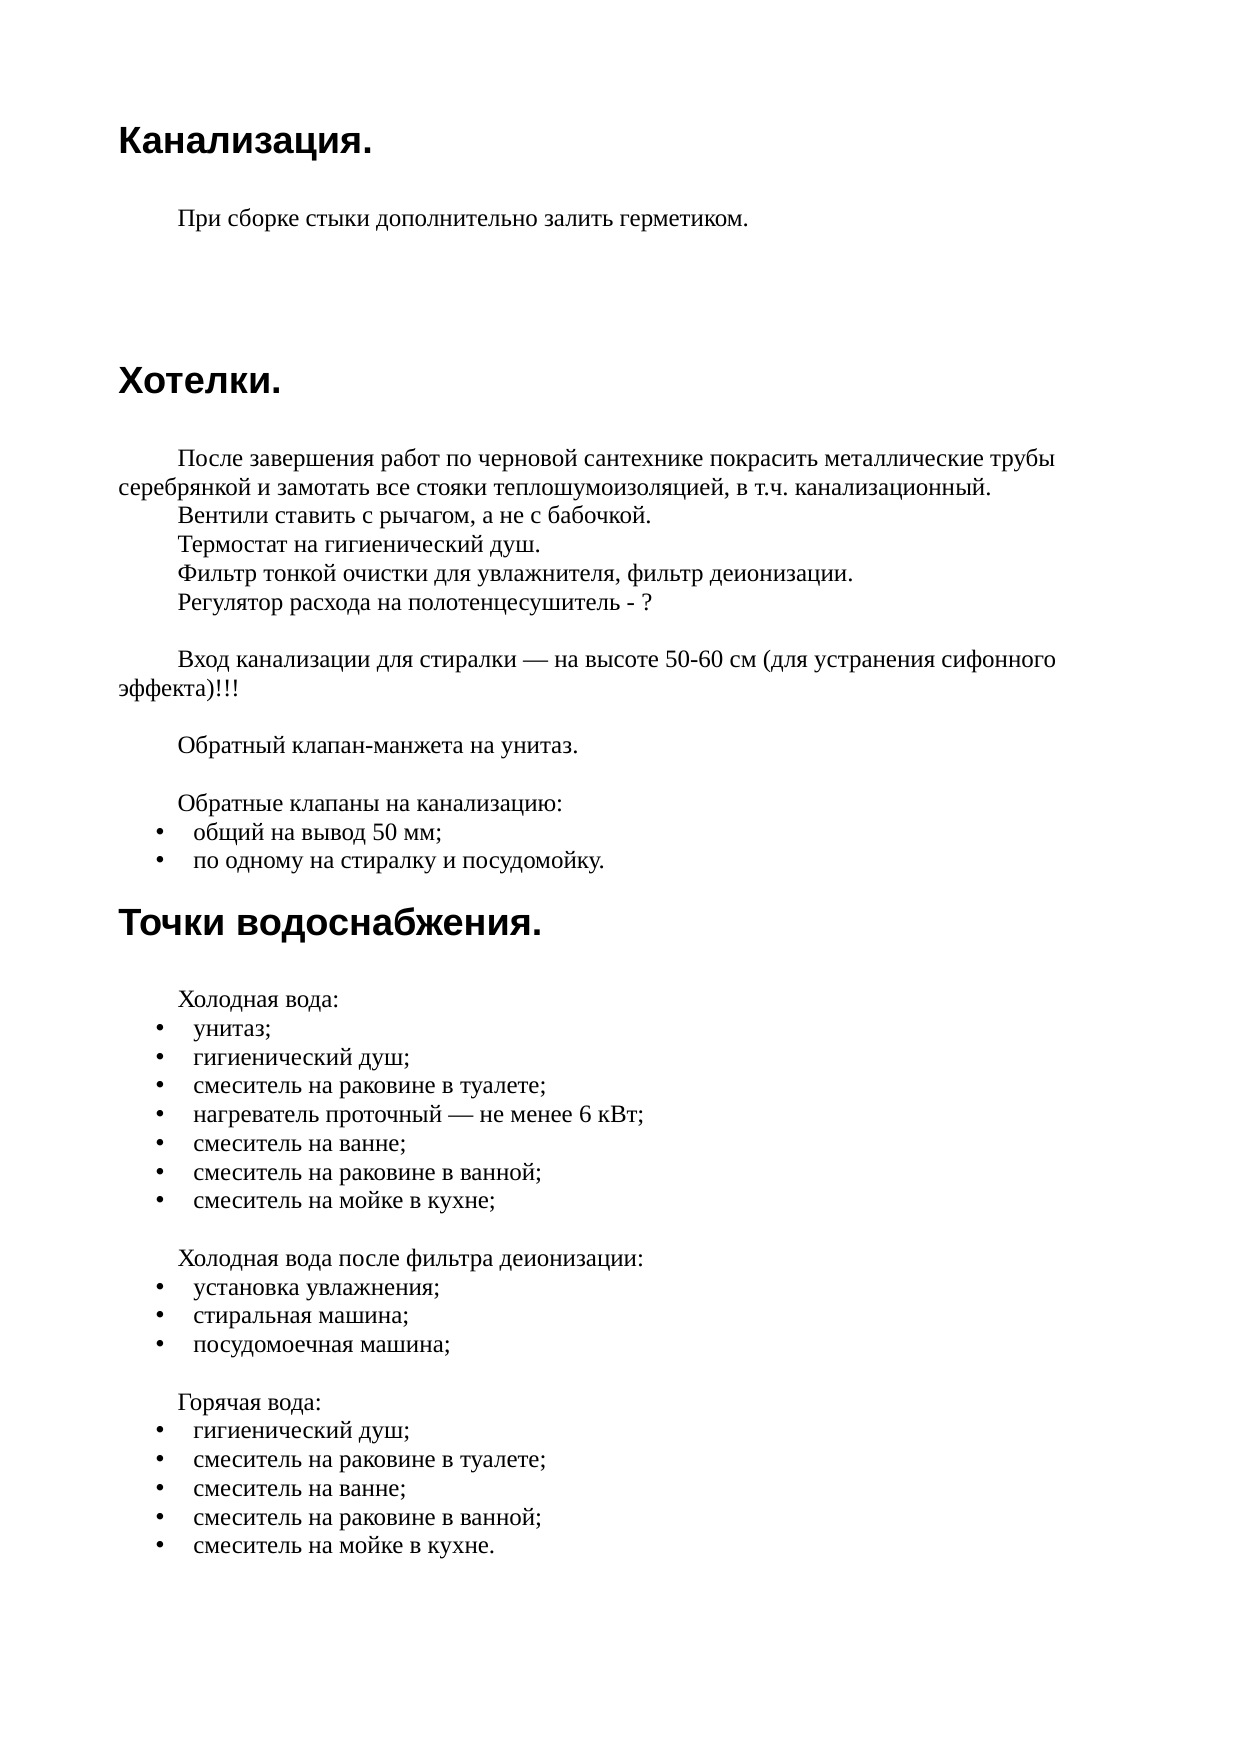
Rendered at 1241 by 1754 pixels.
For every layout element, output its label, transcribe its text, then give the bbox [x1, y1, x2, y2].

list установка увлажнения; [156, 1272, 1122, 1301]
text Вход канализации для стиралки — на высоте 50-60 см (для устранения сифонного эффекта)!!! [118, 644, 1122, 702]
list общий на вывод 50 мм; [156, 817, 1122, 846]
list смеситель на мойке в кухне. [156, 1531, 1122, 1559]
list посудомоечная машина; [156, 1329, 1122, 1358]
subtitle Хотелки. [118, 358, 1122, 402]
text После завершения работ по черновой сантехнике покрасить металлические трубы серебрянкой и замотать все стояки теплошумоизоляцией, в т.ч. канализационный. [118, 443, 1122, 501]
text Вентили ставить с рычагом, а не с бабочкой. [118, 501, 1122, 529]
list смеситель на раковине в туалете; [156, 1071, 1122, 1099]
text Регулятор расхода на полотенцесушитель - ? [118, 587, 1122, 616]
list смеситель на ванне; [156, 1128, 1122, 1157]
list гигиенический душ; [156, 1416, 1122, 1444]
list смеситель на раковине в туалете; [156, 1444, 1122, 1473]
list смеситель на ванне; [156, 1473, 1122, 1502]
list смеситель на мойке в кухне; [156, 1186, 1122, 1214]
list смеситель на раковине в ванной; [156, 1157, 1122, 1186]
subtitle Точки водоснабжения. [118, 899, 1122, 943]
text Обратный клапан-манжета на унитаз. [118, 731, 1122, 759]
text Канализация. [118, 118, 1122, 162]
list унитаз; [156, 1013, 1122, 1042]
list гигиенический душ; [156, 1042, 1122, 1071]
text Фильтр тонкой очистки для увлажнителя, фильтр деионизации. [118, 558, 1122, 587]
list по одному на стиралку и посудомойку. [156, 846, 1122, 874]
list смеситель на раковине в ванной; [156, 1502, 1122, 1531]
list нагреватель проточный — не менее 6 кВт; [156, 1099, 1122, 1128]
text Обратные клапаны на канализацию: [118, 788, 1122, 817]
list стиральная машина; [156, 1301, 1122, 1329]
text Термостат на гигиенический душ. [118, 529, 1122, 558]
text Холодная вода: [118, 984, 1122, 1013]
text Горячая вода: [118, 1387, 1122, 1416]
text Холодная вода после фильтра деионизации: [118, 1243, 1122, 1272]
text При сборке стыки дополнительно залить герметиком. [118, 203, 1122, 232]
